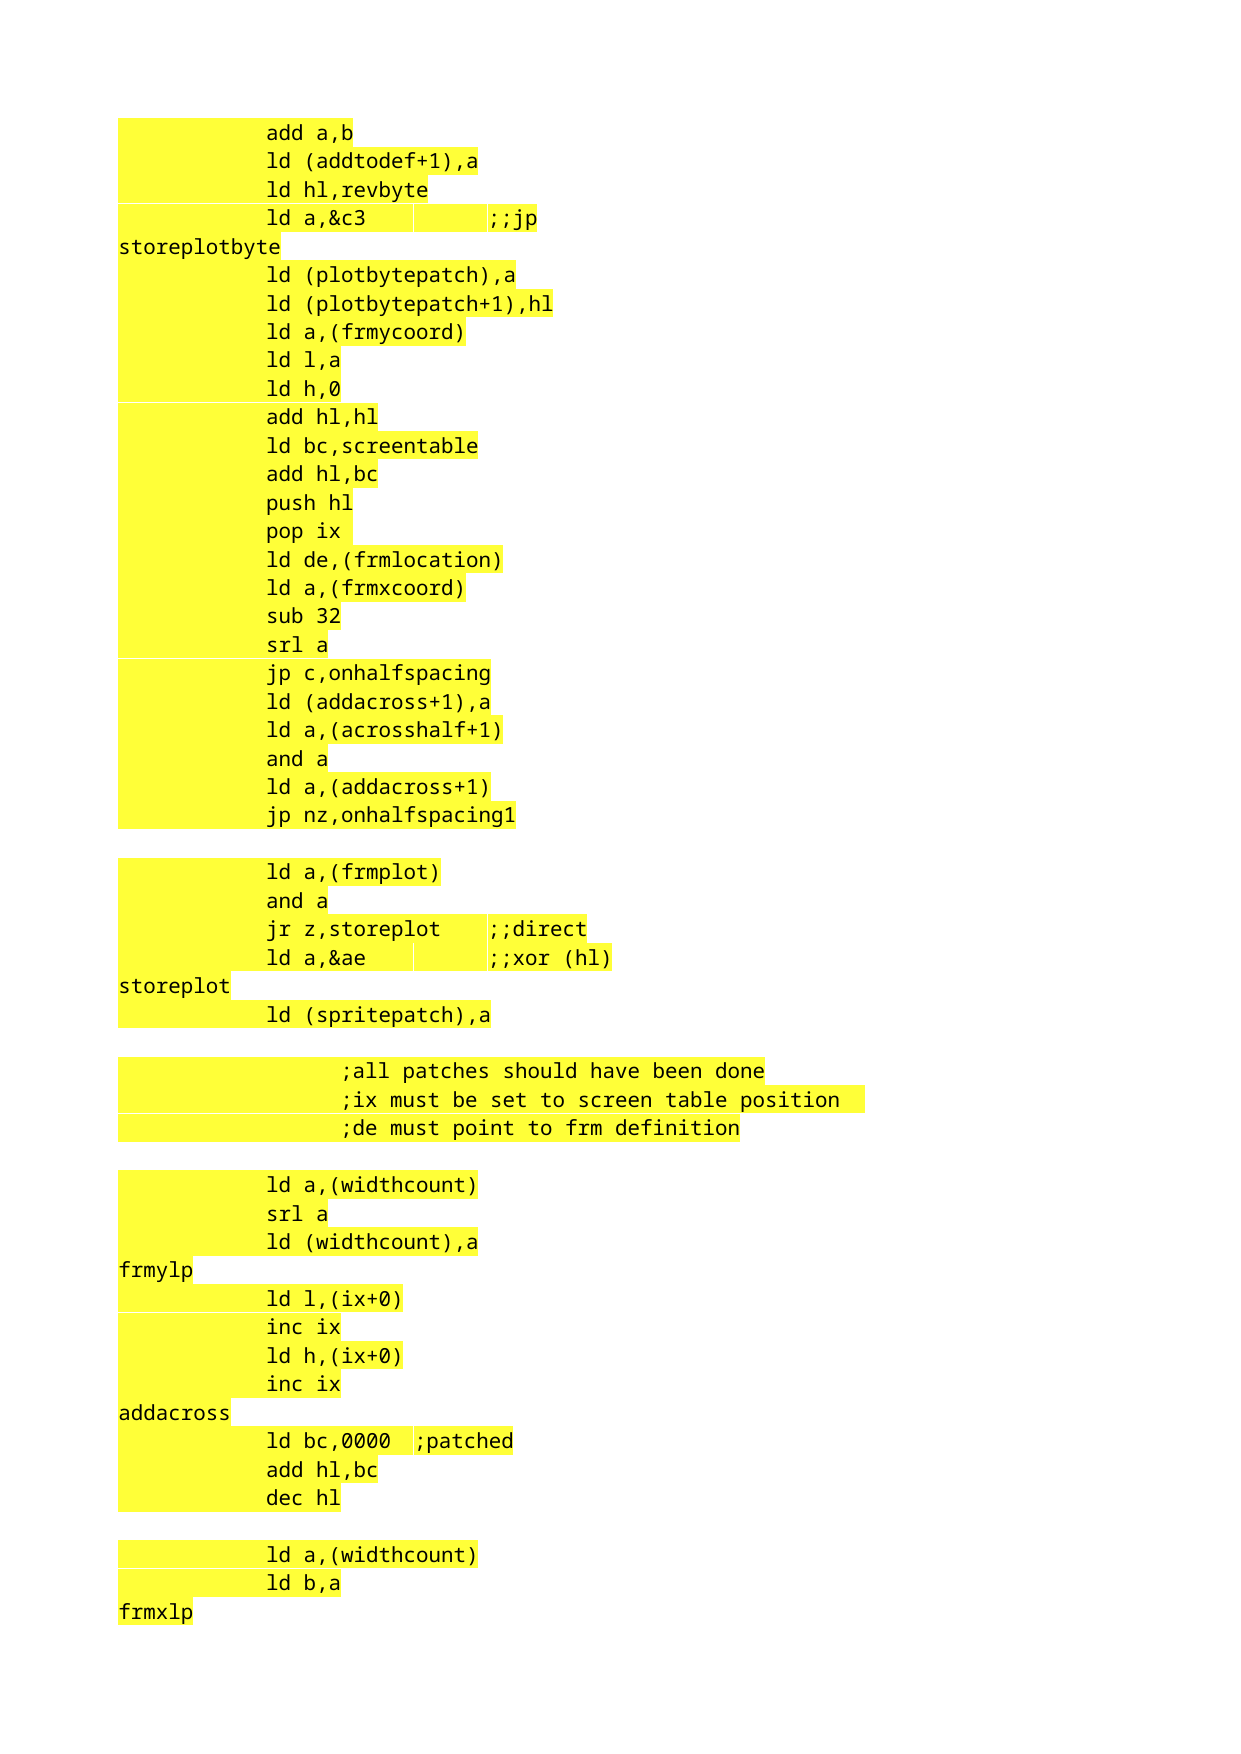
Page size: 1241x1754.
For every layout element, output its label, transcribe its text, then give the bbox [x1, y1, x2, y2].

text ld a,(frmycoord) [118, 317, 1122, 346]
text ld bc,screentable [118, 431, 1122, 459]
text ld (plotbytepatch),a [118, 260, 1122, 289]
text pop ix [118, 516, 1122, 545]
text ld bc,0000 ;patched [118, 1426, 1122, 1455]
text ld a,(frmxcoord) [118, 573, 1122, 602]
text ld de,(frmlocation) [118, 545, 1122, 573]
text ;ix must be set to screen table position [118, 1085, 1122, 1113]
text sub 32 [118, 602, 1122, 630]
text ld (addtodef+1),a [118, 147, 1122, 175]
text ld b,a [118, 1568, 1122, 1597]
text storeplot [118, 971, 1122, 1000]
text ld l,(ix+0) [118, 1284, 1122, 1312]
text add hl,bc [118, 459, 1122, 488]
text ;all patches should have been done [118, 1057, 1122, 1085]
text and a [118, 744, 1122, 772]
text ;de must point to frm definition [118, 1113, 1122, 1142]
text add hl,hl [118, 402, 1122, 431]
text ld (widthcount),a [118, 1227, 1122, 1256]
text inc ix [118, 1312, 1122, 1341]
text jr z,storeplot ;;direct [118, 914, 1122, 943]
text frmylp [118, 1256, 1122, 1284]
text jp nz,onhalfspacing1 [118, 801, 1122, 829]
text jp c,onhalfspacing [118, 658, 1122, 687]
text ld a,&ae ;;xor (hl) [118, 943, 1122, 971]
text ld a,&c3 ;;jp [118, 203, 1122, 232]
text ld a,(widthcount) [118, 1170, 1122, 1199]
text ld l,a [118, 346, 1122, 374]
text ld a,(frmplot) [118, 857, 1122, 886]
text srl a [118, 1199, 1122, 1227]
text srl a [118, 630, 1122, 658]
text addacross [118, 1398, 1122, 1426]
text ld (plotbytepatch+1),hl [118, 289, 1122, 317]
text dec hl [118, 1483, 1122, 1512]
text ld (addacross+1),a [118, 687, 1122, 715]
text ld h,(ix+0) [118, 1341, 1122, 1369]
text inc ix [118, 1369, 1122, 1398]
text add hl,bc [118, 1455, 1122, 1483]
text ld hl,revbyte [118, 175, 1122, 203]
text ld a,(acrosshalf+1) [118, 715, 1122, 744]
text add a,b [118, 118, 1122, 147]
text ld h,0 [118, 374, 1122, 402]
text ld a,(widthcount) [118, 1540, 1122, 1568]
text storeplotbyte [118, 232, 1122, 260]
text ld a,(addacross+1) [118, 772, 1122, 801]
text and a [118, 886, 1122, 914]
text push hl [118, 488, 1122, 516]
text ld (spritepatch),a [118, 1000, 1122, 1028]
text frmxlp [118, 1597, 1122, 1625]
